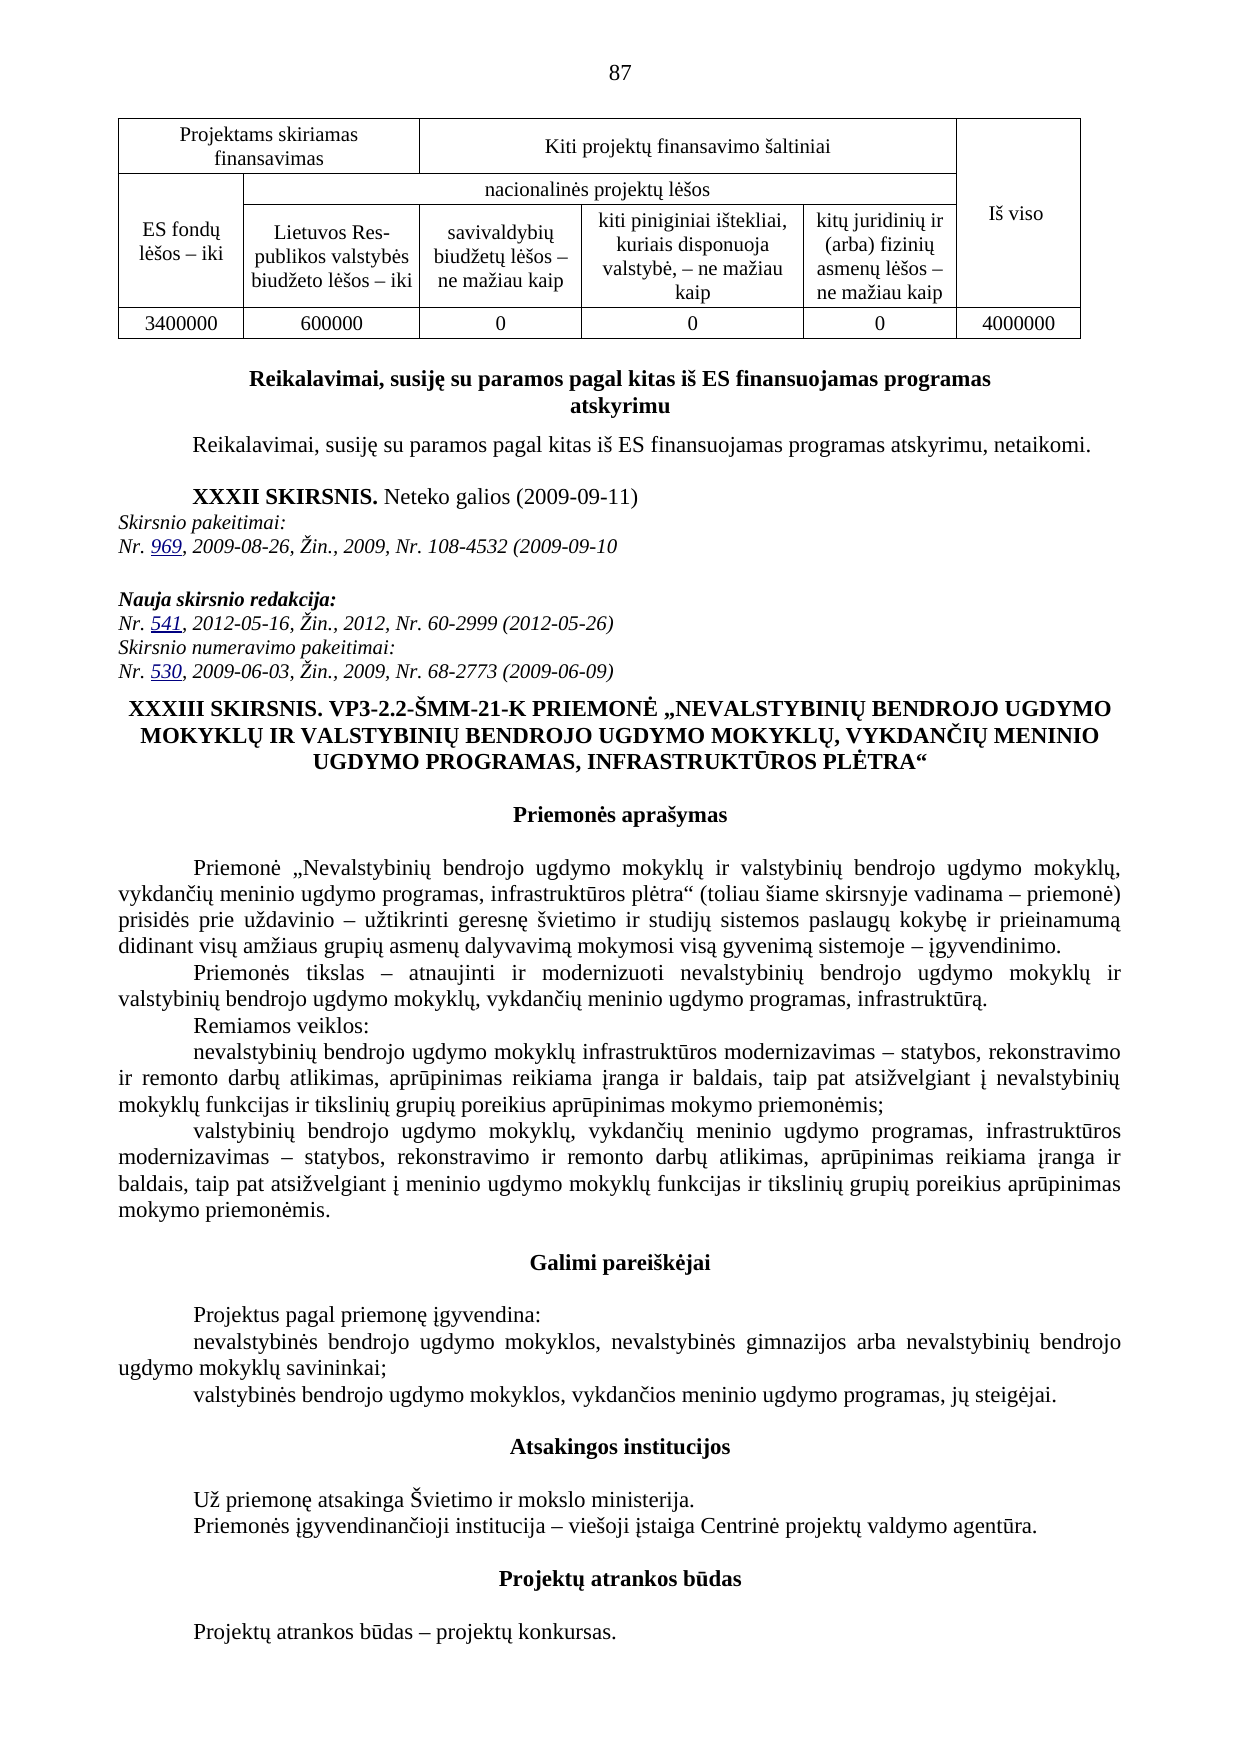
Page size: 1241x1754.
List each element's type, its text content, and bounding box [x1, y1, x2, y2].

text Atsakingos institucijos [118, 1433, 1122, 1460]
table_cell 0 [804, 308, 956, 338]
text Priemonė „Nevalstybinių bendrojo ugdymo mokyklų ir valstybinių bendrojo ugdymo mokyklų, vykdančių meninio ugdymo programas, infrastruktūros plėtra“ (toliau šiame skirsnyje vadinama – priemonė) prisidės prie uždavinio – užtikrinti geresnę švietimo ir studijų sistemos paslaugų kokybę ir prieinamumą didinant visų amžiaus grupių asmenų dalyvavimą mokymosi visą gyvenimą sistemoje – įgyvendinimo. [118, 853, 1122, 959]
text nevalstybinės bendrojo ugdymo mokyklos, nevalstybinės gimnazijos arba nevalstybinių bendrojo ugdymo mokyklų savininkai; [118, 1328, 1122, 1381]
text Nr. 969, 2009-08-26, Žin., 2009, Nr. 108-4532 (2009-09-10 [118, 534, 1122, 558]
text valstybinių bendrojo ugdymo mokyklų, vykdančių meninio ugdymo programas, infrastruktūros modernizavimas – statybos, rekonstravimo ir remonto darbų atlikimas, aprūpinimas reikiama įranga ir baldais, taip pat atsižvelgiant į meninio ugdymo mokyklų funkcijas ir tikslinių grupių poreikius aprūpinimas mokymo priemonėmis. [118, 1117, 1122, 1222]
text Reikalavimai, susiję su paramos pagal kitas iš ES finansuojamas programas atskyrimu [118, 366, 1122, 418]
text XXXIII SKIRSNIS. VP3-2.2-ŠMM-21-K PRIEMONĖ „NEVALSTYBINIŲ BENDROJO UGDYMO MOKYKLŲ IR VALSTYBINIŲ BENDROJO UGDYMO MOKYKLŲ, VYKDANČIŲ MENINIO UGDYMO PROGRAMAS, INFRASTRUKTŪROS PLĖTRA“ [118, 695, 1122, 774]
text XXXII SKIRSNIS. Neteko galios (2009-09-11) [118, 483, 1122, 510]
text Priemonės aprašymas [118, 801, 1122, 827]
text Už priemonę atsakinga Švietimo ir mokslo ministerija. [118, 1486, 1122, 1512]
text Skirsnio numeravimo pakeitimai: [118, 635, 1122, 659]
text Remiamos veiklos: [118, 1012, 1122, 1038]
table_cell 4000000 [957, 308, 1080, 338]
text Projektų atrankos būdas – projektų konkursas. [118, 1618, 1122, 1644]
text nevalstybinių bendrojo ugdymo mokyklų infrastruktūros modernizavimas – statybos, rekonstravimo ir remonto darbų atlikimas, aprūpinimas reikiama įranga ir baldais, taip pat atsižvelgiant į nevalstybinių mokyklų funkcijas ir tikslinių grupių poreikius aprūpinimas mokymo priemonėmis; [118, 1038, 1122, 1117]
table_header Iš viso [957, 119, 1080, 307]
table_cell 600000 [244, 308, 419, 338]
text valstybinės bendrojo ugdymo mokyklos, vykdančios meninio ugdymo programas, jų steigėjai. [118, 1381, 1122, 1407]
table_cell kiti piniginiai ištekliai, kuriais disponuoja valstybė, – ne mažiau kaip [582, 205, 803, 307]
text Nauja skirsnio redakcija: [118, 587, 1122, 611]
text Skirsnio pakeitimai: [118, 510, 1122, 534]
table_cell savivaldybių biudžetų lėšos – ne mažiau kaip [420, 205, 581, 307]
text Nr. 541, 2012-05-16, Žin., 2012, Nr. 60-2999 (2012-05-26) [118, 611, 1122, 635]
table_cell ES fondų lėšos – iki [119, 174, 243, 307]
table_cell 3400000 [119, 308, 243, 338]
table_header Kiti projektų finansavimo šaltiniai [420, 119, 956, 173]
text Priemonės įgyvendinančioji institucija – viešoji įstaiga Centrinė projektų valdymo agentūra. [118, 1512, 1122, 1539]
text Nr. 530, 2009-06-03, Žin., 2009, Nr. 68-2773 (2009-06-09) [118, 659, 1122, 683]
table_cell nacionalinės projektų lėšos [244, 174, 956, 204]
text Reikalavimai, susiję su paramos pagal kitas iš ES finansuojamas programas atskyrimu, netaikomi. [118, 431, 1122, 457]
text Projektų atrankos būdas [118, 1565, 1122, 1591]
text Galimi pareiškėjai [118, 1249, 1122, 1275]
table_header Projektams skiriamas finansavimas [119, 119, 419, 173]
text Projektus pagal priemonę įgyvendina: [118, 1302, 1122, 1328]
table_cell kitų juridinių ir (arba) fizinių asmenų lėšos – ne mažiau kaip [804, 205, 956, 307]
table_cell 0 [582, 308, 803, 338]
table_cell Lietuvos Res­publikos valsty­bės biudžeto lėšos – iki [244, 205, 419, 307]
table_cell 0 [420, 308, 581, 338]
text Priemonės tikslas – atnaujinti ir modernizuoti nevalstybinių bendrojo ugdymo mokyklų ir valstybinių bendrojo ugdymo mokyklų, vykdančių meninio ugdymo programas, infrastruktūrą. [118, 959, 1122, 1012]
